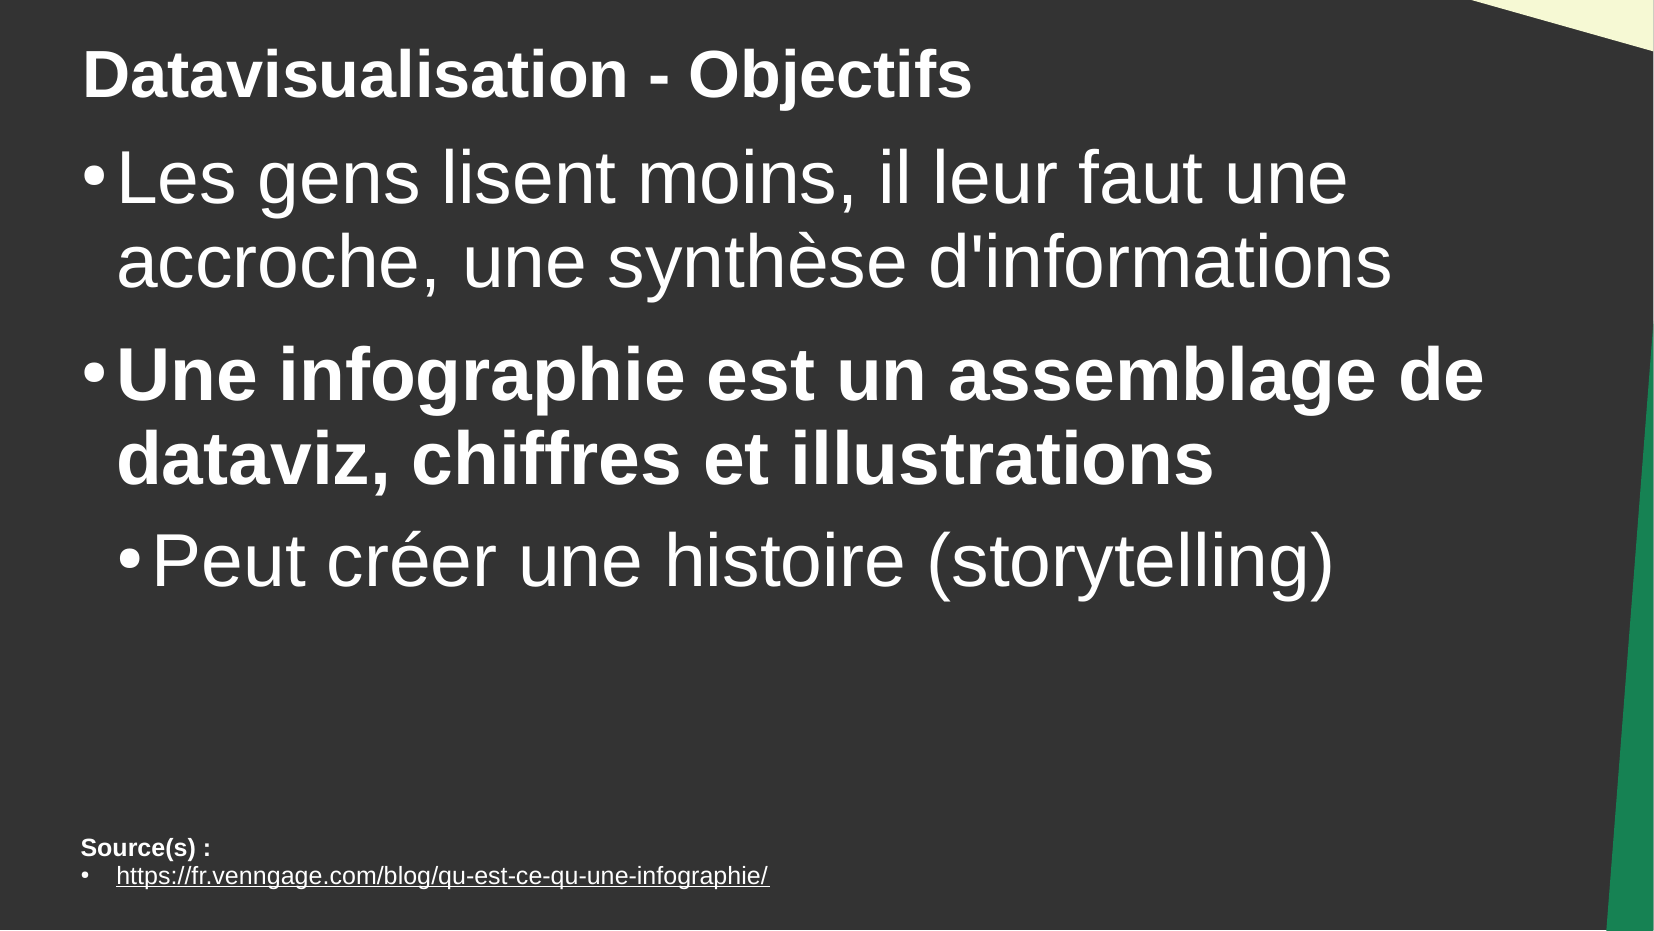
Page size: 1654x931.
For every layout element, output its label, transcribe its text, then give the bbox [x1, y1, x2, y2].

text_box Source(s) : https://fr.venngage.com/blog/qu-est-ce-qu-une-infographie/ [65, 826, 1483, 926]
title Datavisualisation - Objectifs [82, 37, 1571, 122]
text_box [1471, 0, 1654, 52]
text_box [1606, 314, 1654, 931]
list Les gens lisent moins, il leur faut une accroche, une synthèse d'informations Une infographie est un assemblage de dataviz, chiffres et illustrations Peut créer une histoire (storytelling) [80, 135, 1560, 762]
